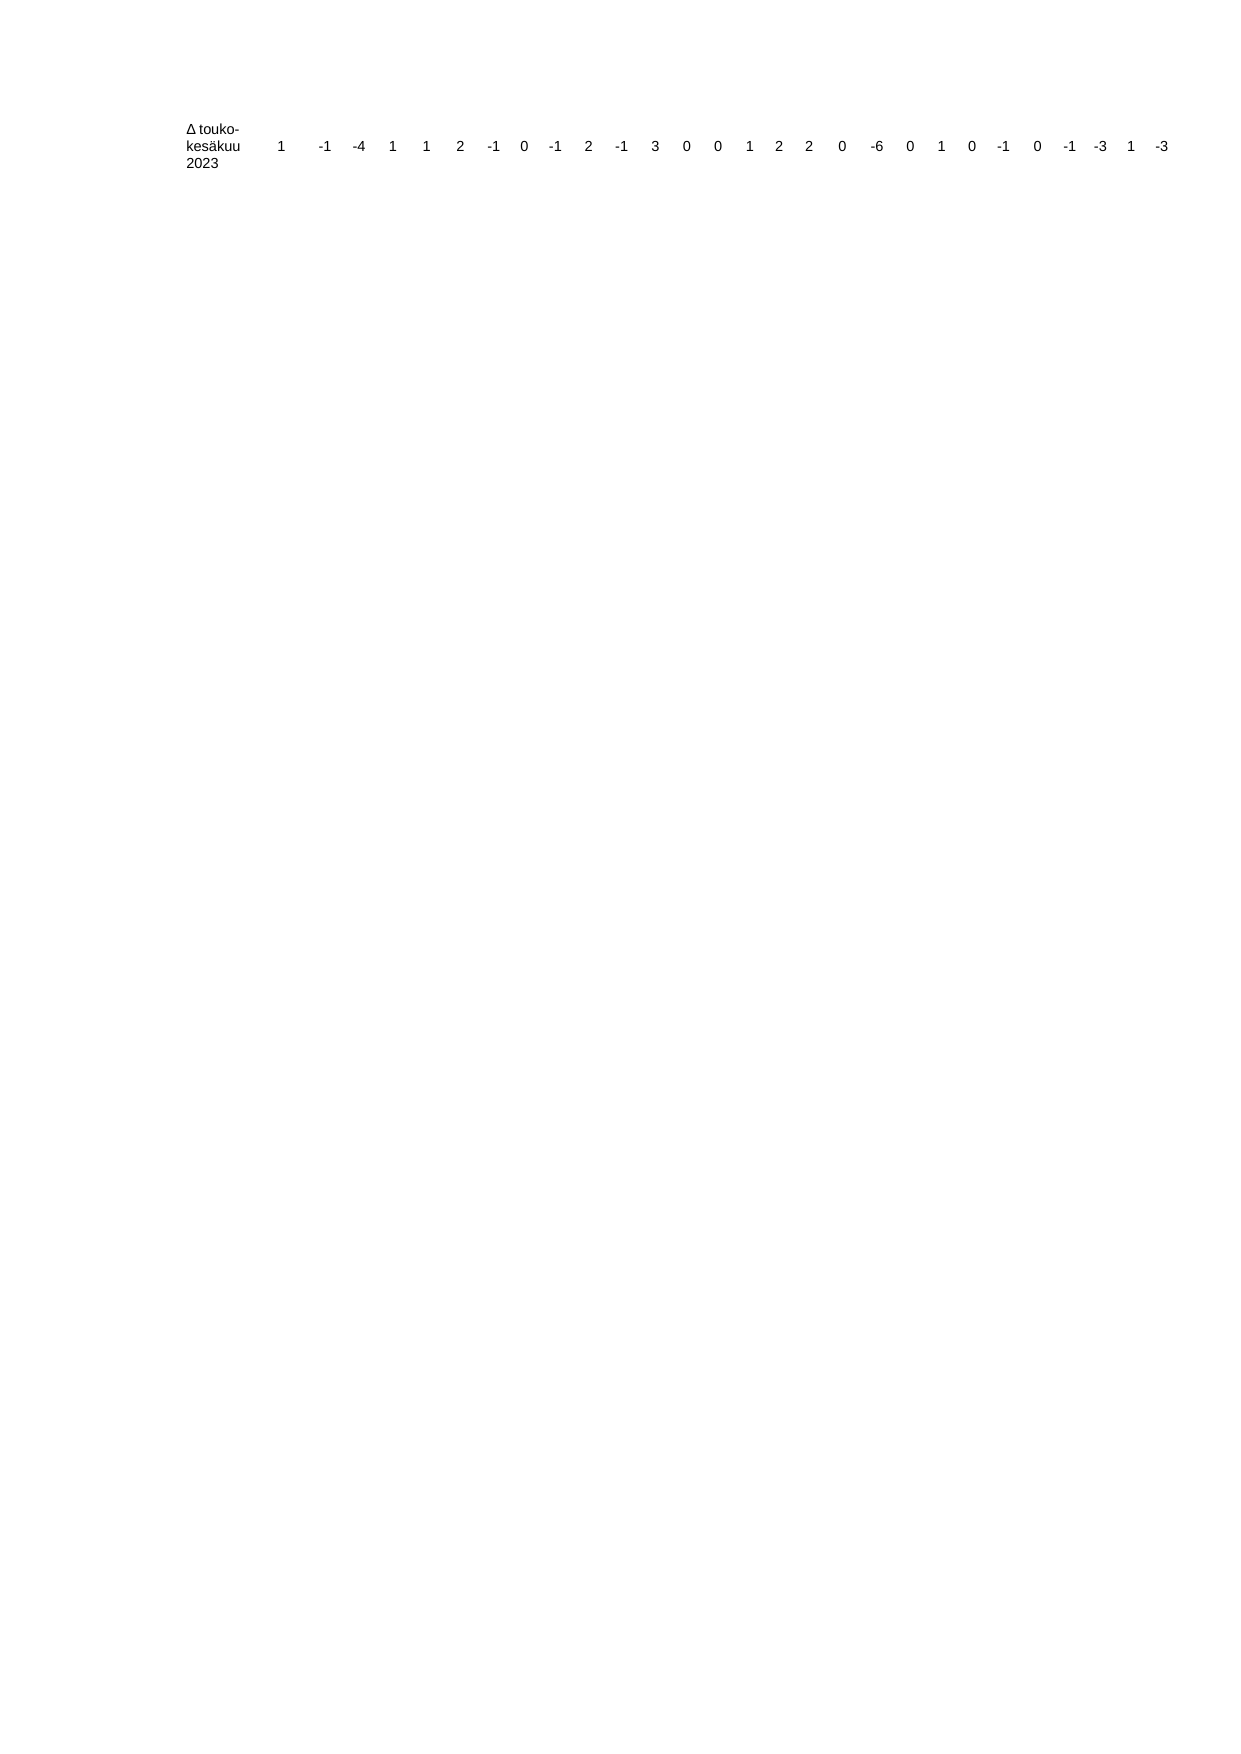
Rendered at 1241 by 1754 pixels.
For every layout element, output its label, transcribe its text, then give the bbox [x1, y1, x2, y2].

table_cell 0 [895, 118, 926, 174]
table_cell 0 [701, 118, 735, 174]
table_cell -1 [538, 118, 572, 174]
table_cell 1 [376, 118, 409, 174]
table_cell -6 [859, 118, 894, 174]
table_cell -1 [605, 118, 638, 174]
table_cell 2 [443, 118, 477, 174]
table_cell Δ touko-kesäkuu 2023 [183, 118, 254, 174]
table_cell 1 [409, 118, 443, 174]
table_cell -1 [1055, 118, 1084, 174]
table_cell 0 [825, 118, 859, 174]
table_cell 2 [572, 118, 605, 174]
table_cell -4 [341, 118, 376, 174]
table_cell -1 [308, 118, 341, 174]
table_cell -3 [1084, 118, 1117, 174]
table_cell 1 [1117, 118, 1145, 174]
table_cell 3 [638, 118, 672, 174]
table_cell 1 [254, 118, 308, 174]
table_cell -3 [1145, 118, 1178, 174]
table_cell -1 [987, 118, 1019, 174]
table_cell 0 [957, 118, 987, 174]
table_cell 1 [735, 118, 764, 174]
table_cell 1 [926, 118, 957, 174]
table_cell 2 [764, 118, 793, 174]
table_cell 2 [793, 118, 825, 174]
table_cell [118, 118, 183, 174]
table_cell -1 [477, 118, 510, 174]
table_cell 0 [510, 118, 538, 174]
table_cell 0 [673, 118, 701, 174]
table_cell 0 [1019, 118, 1055, 174]
